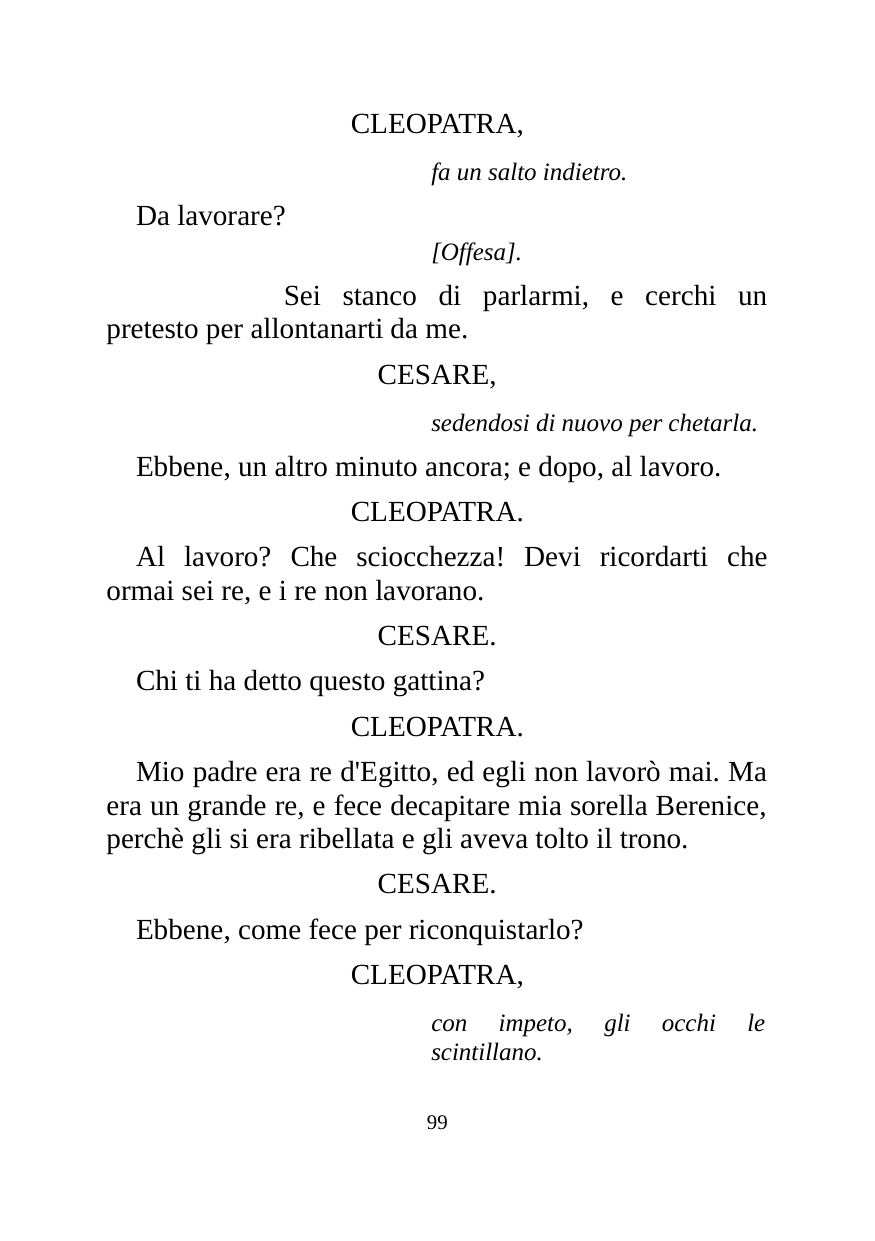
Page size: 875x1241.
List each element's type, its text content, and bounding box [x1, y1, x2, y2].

text CLEOPATRA. [106, 494, 768, 527]
text fa un salto indietro. [431, 157, 768, 186]
text CLEOPATRA, [106, 957, 768, 991]
text Chi ti ha detto questo gattina? [106, 663, 768, 697]
text Sei stanco di parlarmi, e cerchi un pretesto per allontanarti da me. [106, 278, 768, 345]
text Ebbene, un altro minuto ancora; e dopo, al lavoro. [106, 449, 768, 482]
text Ebbene, come fece per riconquistarlo? [106, 912, 768, 945]
text CESARE. [106, 618, 768, 652]
text Al lavoro? Che sciocchezza! Devi ricordarti che ormai sei re, e i re non lavorano. [106, 539, 768, 606]
text Mio padre era re d'Egitto, ed egli non lavorò mai. Ma era un grande re, e fece decapitare mia sorella Berenice, perchè gli si era ribellata e gli aveva tolto il trono. [106, 754, 768, 855]
text CESARE. [106, 866, 768, 900]
text [Offesa]. [431, 237, 768, 266]
text CESARE, [106, 357, 768, 390]
text CLEOPATRA, [106, 106, 768, 140]
text CLEOPATRA. [106, 709, 768, 742]
text sedendosi di nuovo per chetarla. [431, 408, 768, 437]
text con impeto, gli occhi le scintillano. [431, 1008, 768, 1066]
text Da lavorare? [106, 198, 768, 232]
